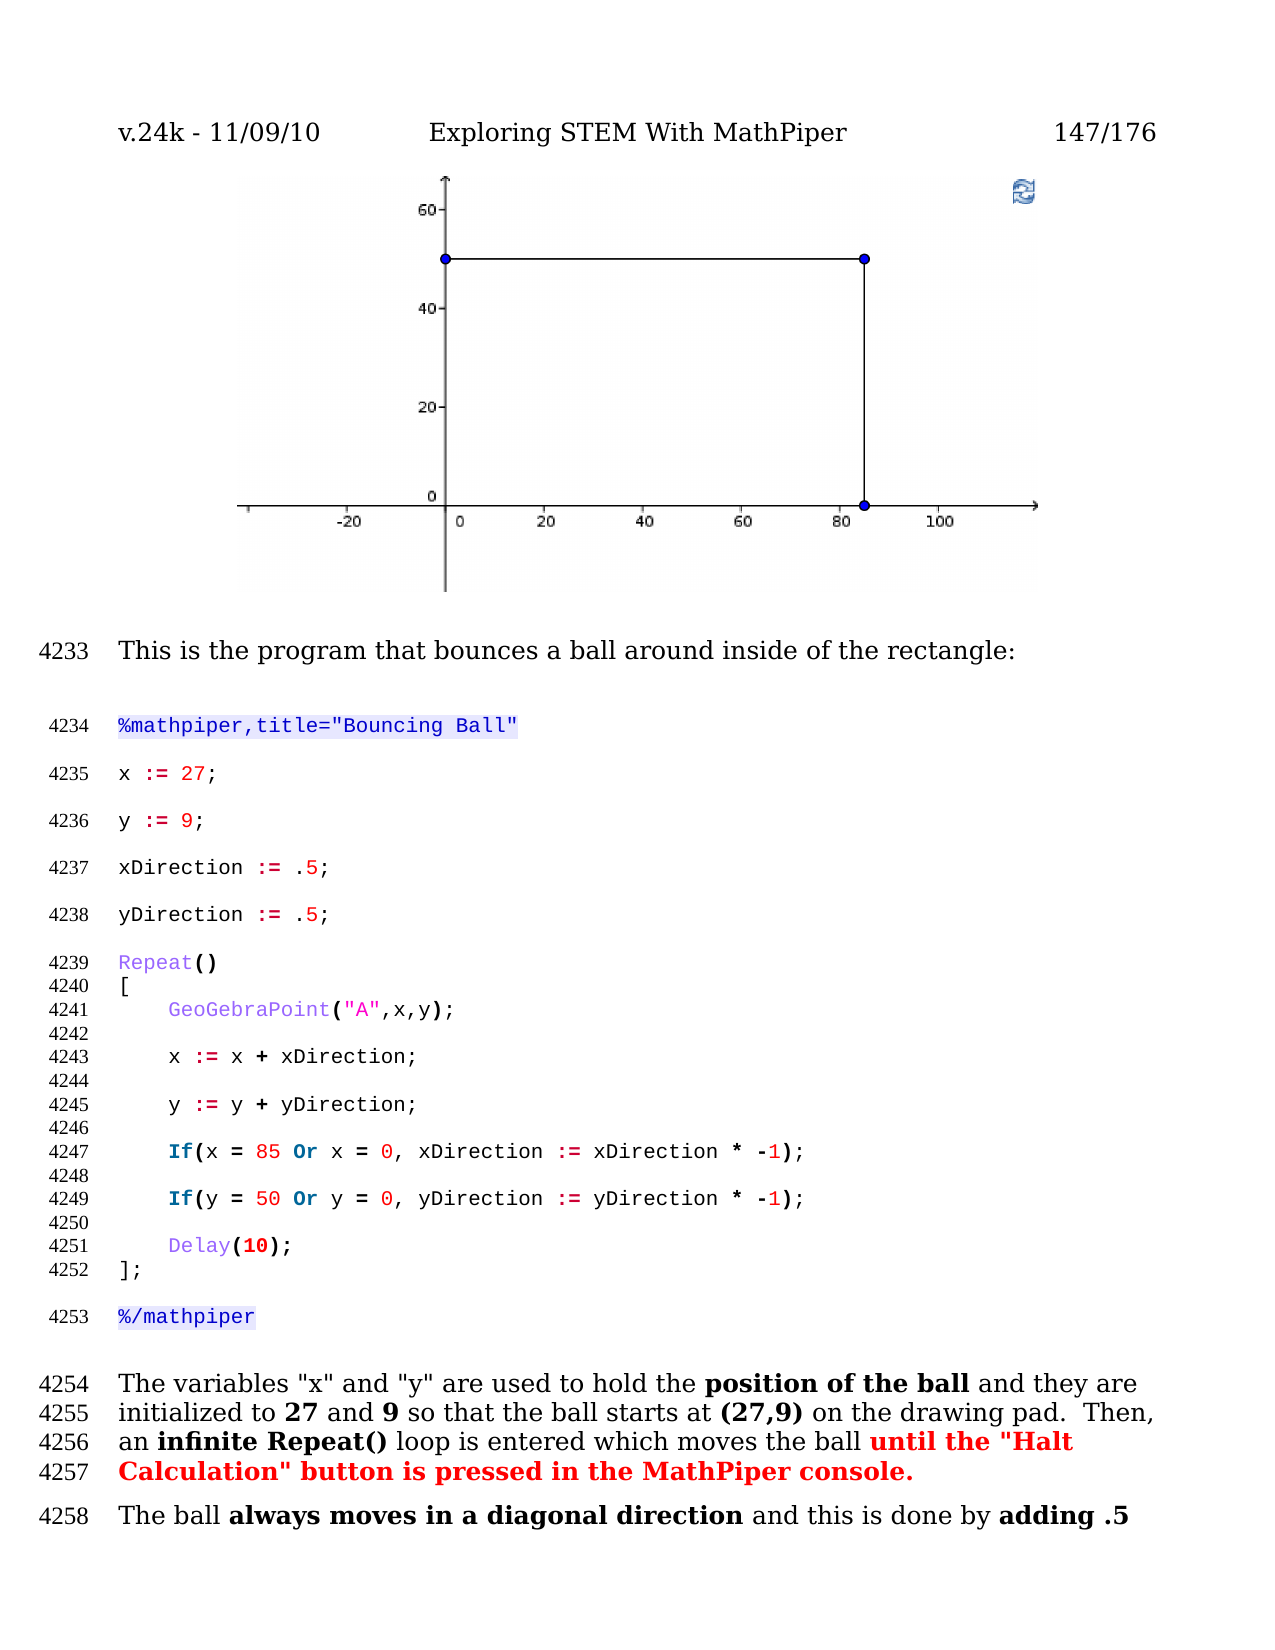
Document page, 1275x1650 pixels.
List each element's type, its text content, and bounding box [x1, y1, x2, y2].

text GeoGebraPoint("A",x,y); [118, 999, 1157, 1023]
text This is the program that bounces a ball around inside of the rectangle: [118, 636, 1157, 665]
text y := 9; [118, 810, 1157, 833]
text If(x = 85 Or x = 0, xDirection := xDirection * -1); [118, 1141, 1157, 1164]
text If(y = 50 Or y = 0, yDirection := yDirection * -1); [118, 1188, 1157, 1212]
text x := x + xDirection; [118, 1046, 1157, 1070]
text ]; [118, 1259, 1157, 1283]
picture [237, 176, 1038, 592]
text xDirection := .5; [118, 857, 1157, 881]
text [ [118, 975, 1157, 999]
text %/mathpiper [118, 1306, 1157, 1330]
text %mathpiper,title="Bouncing Ball" [118, 715, 1157, 739]
text x := 27; [118, 763, 1157, 786]
text The variables "x" and "y" are used to hold the position of the ball and they are initialized to 27 and 9 so that the ball starts at (27,9) on the drawing pad. Then, an infinite Repeat() loop is entered which moves the ball until the "Halt Calculation" button is pressed in the MathPiper console. [118, 1368, 1157, 1486]
text The ball always moves in a diagonal direction and this is done by adding .5 [118, 1501, 1157, 1530]
text Repeat() [118, 952, 1157, 975]
text yDirection := .5; [118, 904, 1157, 928]
text Delay(10); [118, 1236, 1157, 1259]
text y := y + yDirection; [118, 1094, 1157, 1117]
